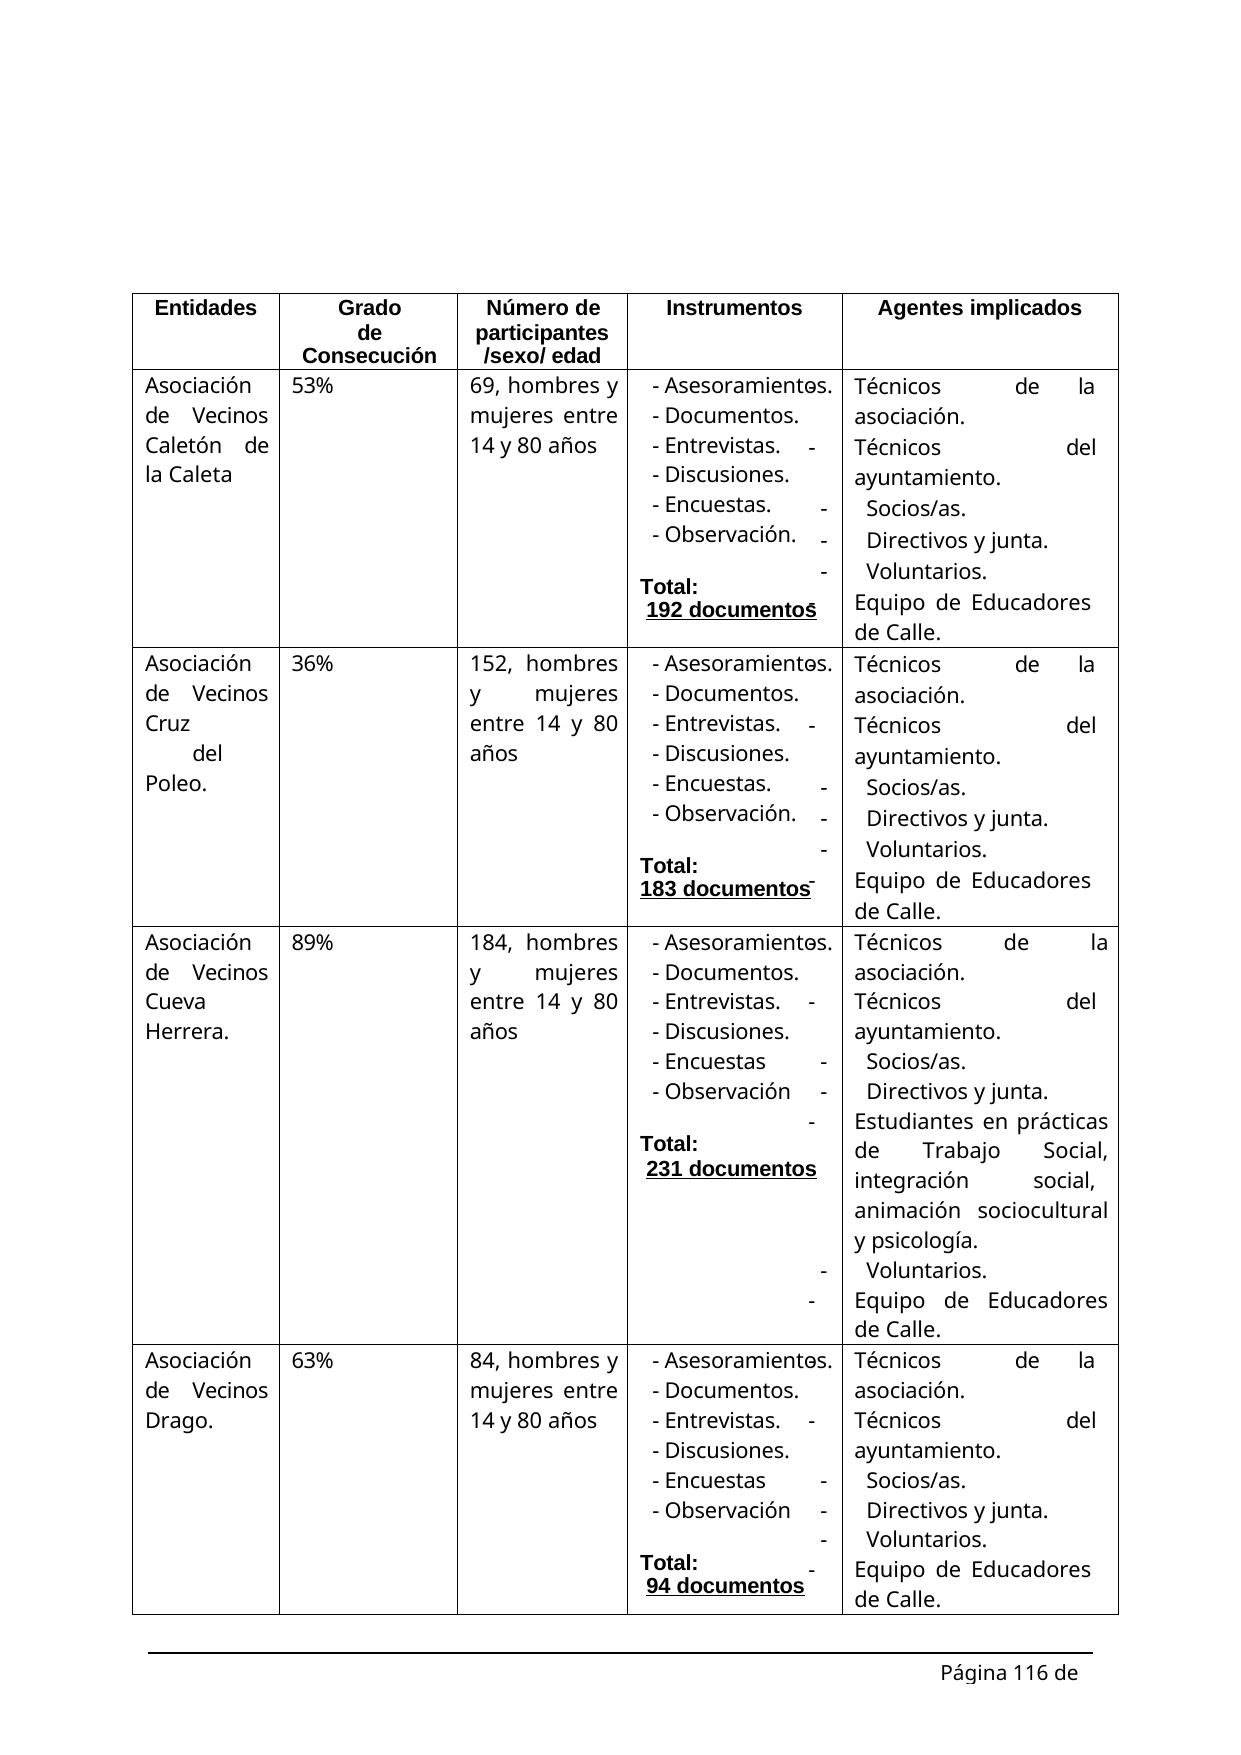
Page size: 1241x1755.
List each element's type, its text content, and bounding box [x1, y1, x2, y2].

table_cell Técnicos de la asociación. Técnicos del ayuntamiento. Socios/as. Directivos y junta. Voluntarios. Equipo de Educadores de Calle. [843, 1345, 1118, 1614]
table_header Entidades [133, 294, 279, 369]
table_cell Asesoramientos. Documentos. Entrevistas. Discusiones. Encuestas. Observación. Total: 192 documentos [628, 370, 842, 647]
table_cell Asesoramientos. Documentos. Entrevistas. Discusiones. Encuestas. Observación. Total: 183 documentos [628, 648, 842, 926]
table_cell Asociación de Vecinos Drago. [133, 1345, 279, 1614]
table_header Grado de Consecución [280, 294, 457, 369]
table_cell Asesoramientos. Documentos. Entrevistas. Discusiones. Encuestas Observación Total: 94 documentos [628, 1345, 842, 1614]
table_cell 89% [280, 927, 457, 1344]
table_cell Asociación de Vecinos Caletón de la Caleta [133, 370, 279, 647]
table_cell 69, hombres y mujeres entre 14 y 80 años [458, 370, 627, 647]
table_cell 152, hombres y mujeres entre 14 y 80 años [458, 648, 627, 926]
table_header Número de participantes /sexo/ edad [458, 294, 627, 369]
table_cell 84, hombres y mujeres entre 14 y 80 años [458, 1345, 627, 1614]
table_header Agentes implicados [843, 294, 1118, 369]
table_cell 63% [280, 1345, 457, 1614]
table_cell Técnicos de la asociación. Técnicos del ayuntamiento. Socios/as. Directivos y junta. Voluntarios. Equipo de Educadores de Calle. [843, 648, 1118, 926]
table_cell Asociación de Vecinos Cruz del Poleo. [133, 648, 279, 926]
table_cell 184, hombres y mujeres entre 14 y 80 años [458, 927, 627, 1344]
table_cell Asociación de Vecinos Cueva Herrera. [133, 927, 279, 1344]
table_cell Técnicos de la asociación. Técnicos del ayuntamiento. Socios/as. Directivos y junta. Voluntarios. Equipo de Educadores de Calle. [843, 370, 1118, 647]
table_cell 53% [280, 370, 457, 647]
table_header Instrumentos [628, 294, 842, 369]
table_cell Asesoramientos. Documentos. Entrevistas. Discusiones. Encuestas Observación Total: 231 documentos [628, 927, 842, 1344]
table_cell 36% [280, 648, 457, 926]
table_cell Técnicos de la asociación. Técnicos del ayuntamiento. Socios/as. Directivos y junta. Estudiantes en prácticas de Trabajo Social, integración social, animación sociocultural y psicología. Voluntarios. Equipo de Educadores de Calle. [843, 927, 1118, 1344]
